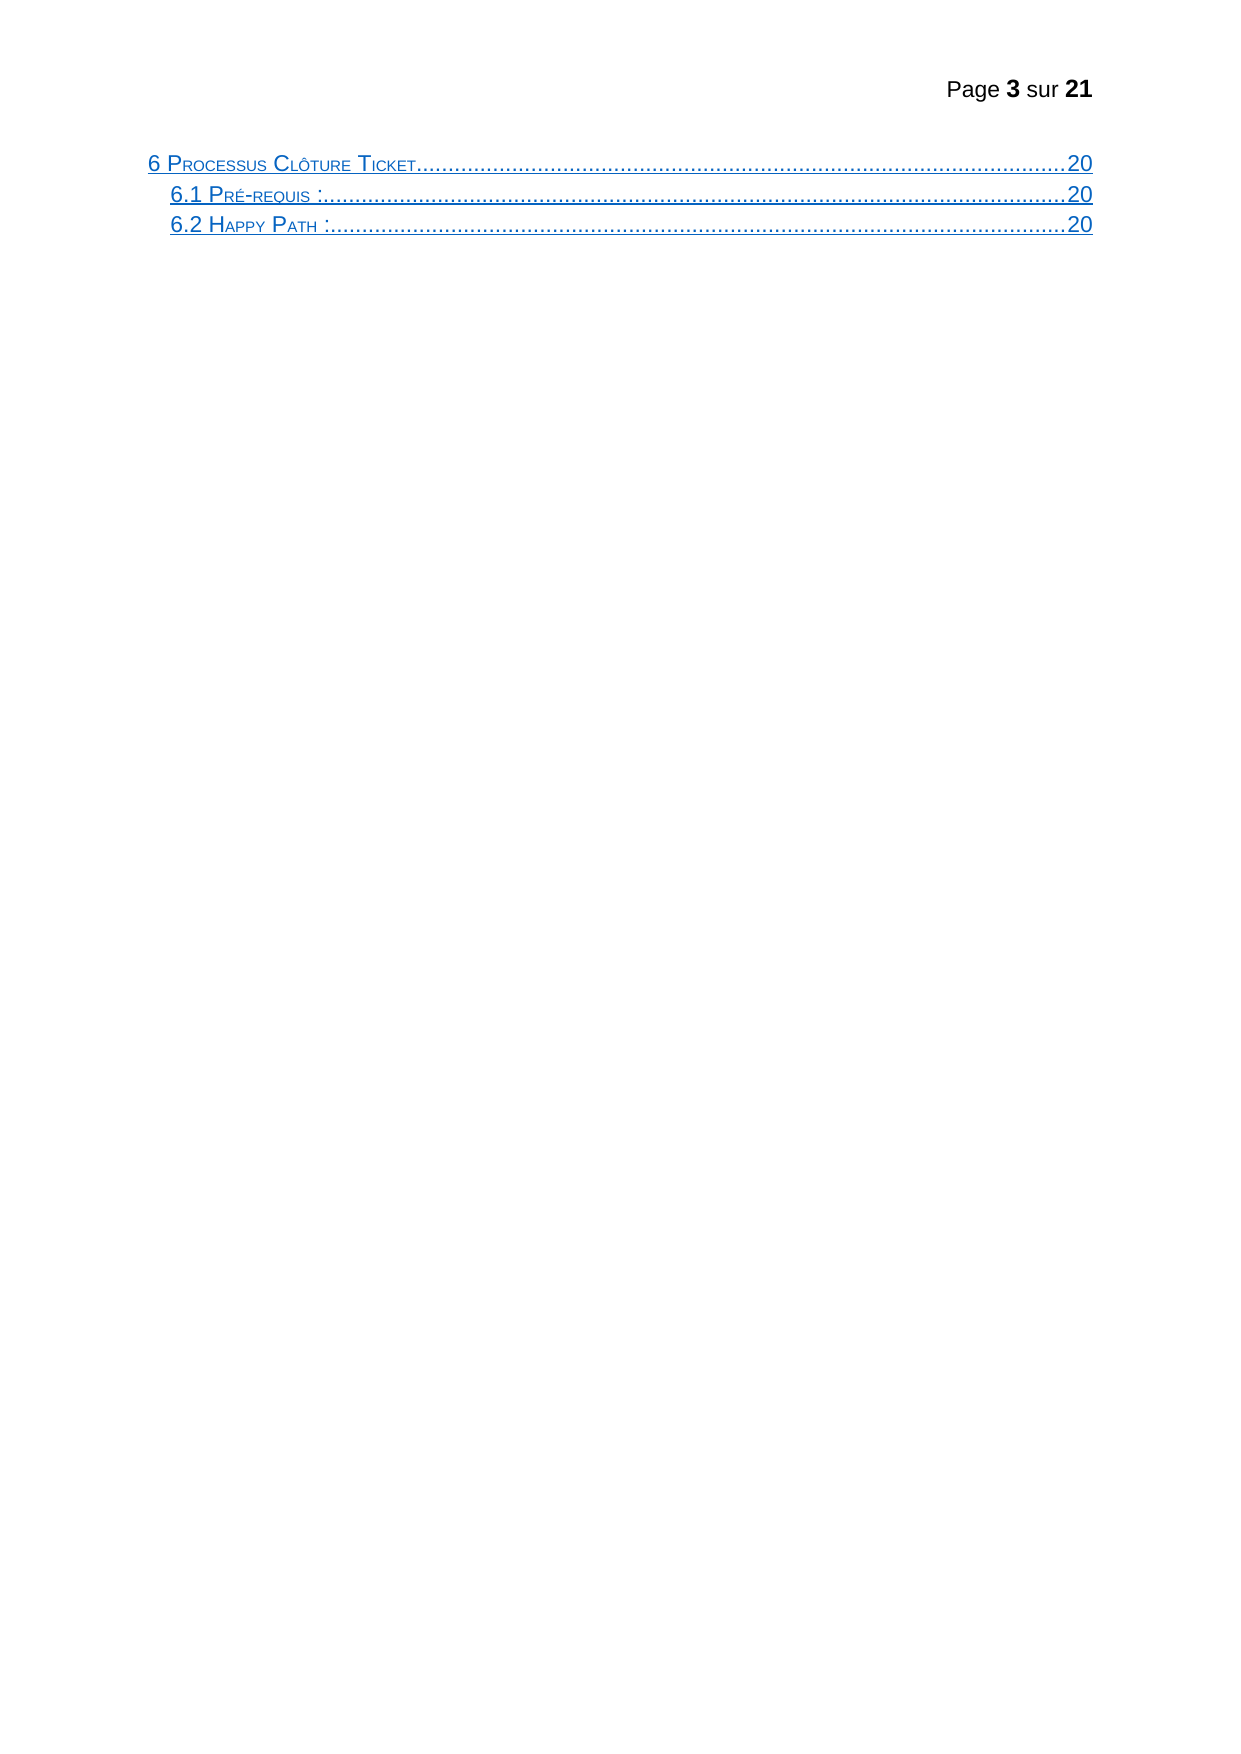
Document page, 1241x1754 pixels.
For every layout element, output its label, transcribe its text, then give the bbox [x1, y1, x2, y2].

text 6 Processus Clôture Ticket 20 [148, 150, 1092, 173]
text 6.2 Happy Path : 20 [170, 211, 1092, 234]
text 6.1 Pré-requis : 20 [170, 181, 1092, 203]
